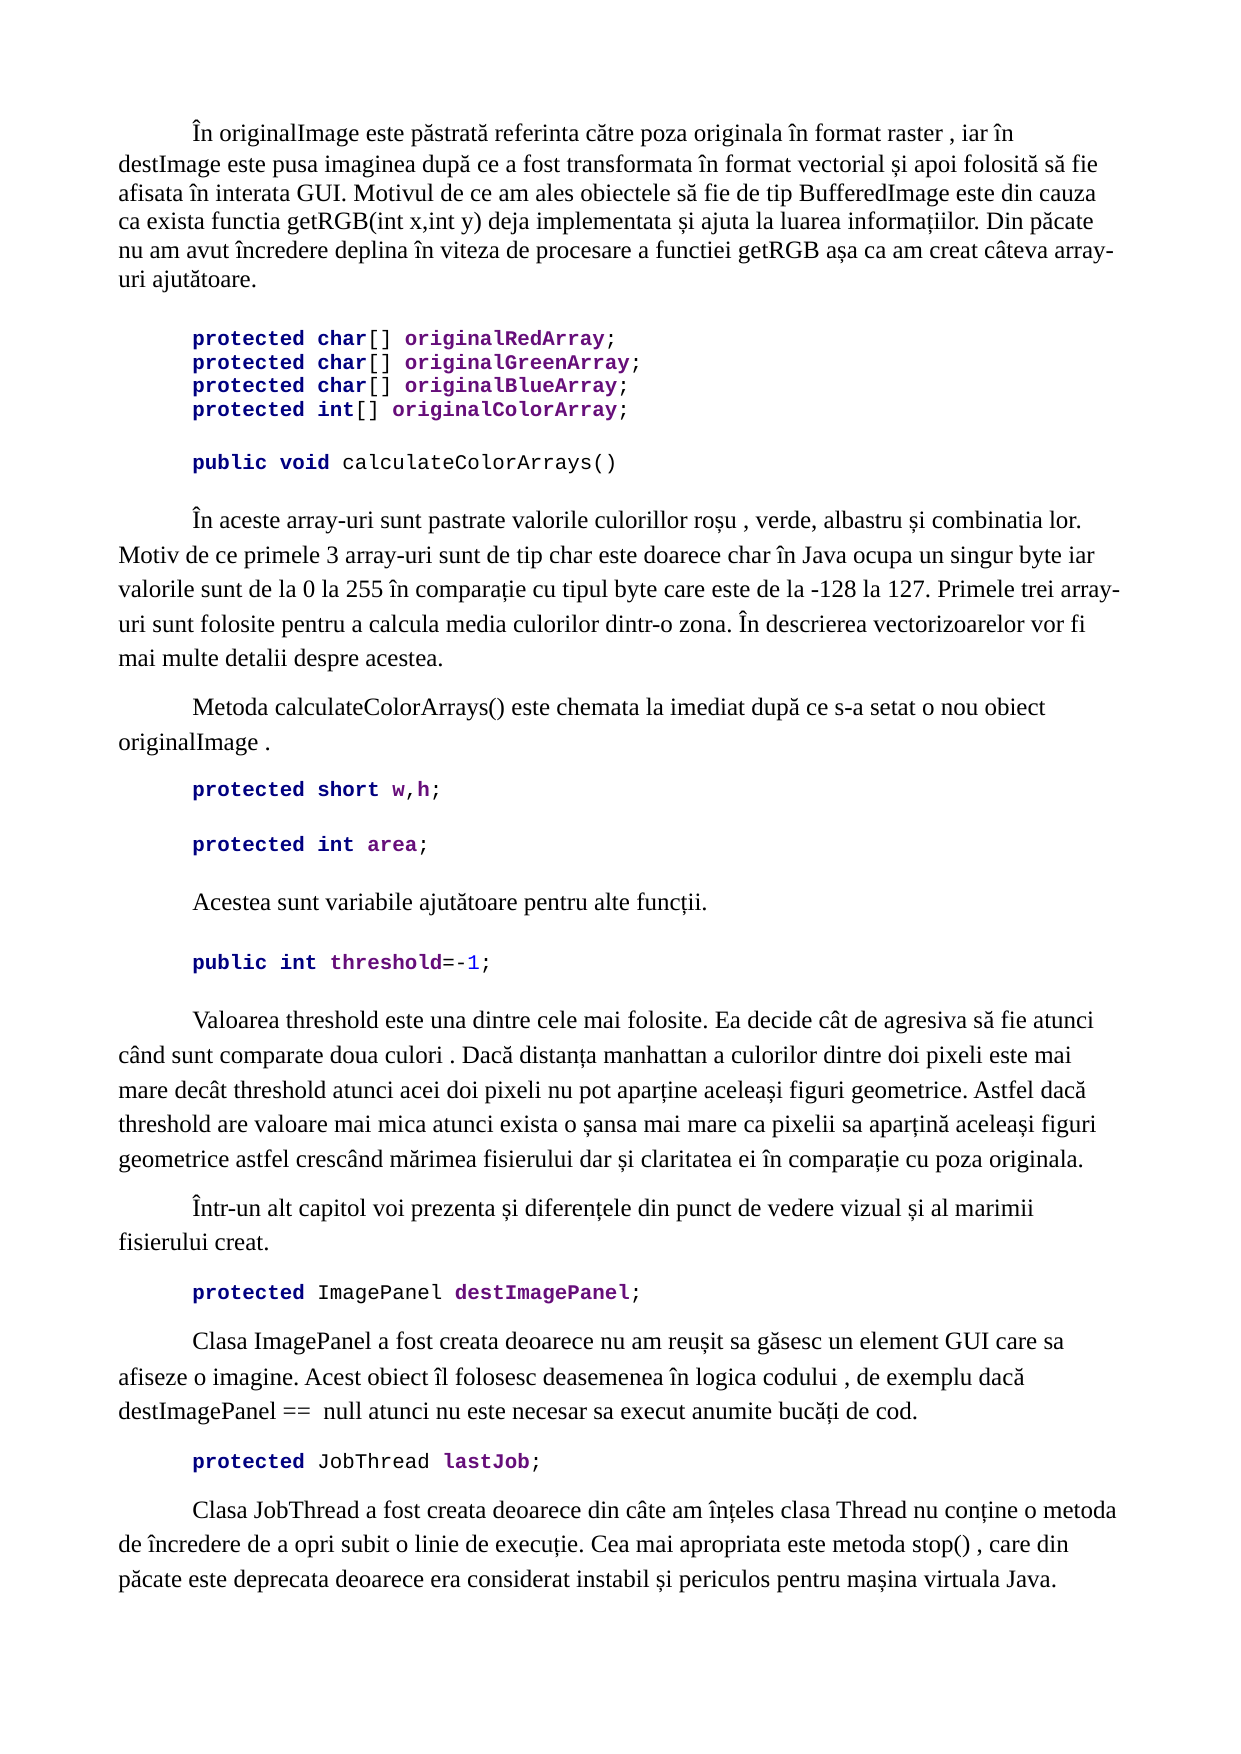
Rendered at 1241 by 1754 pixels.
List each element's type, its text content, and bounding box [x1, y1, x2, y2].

text protected char[] originalRedArray; [118, 322, 1122, 352]
text Acestea sunt variabile ajutătoare pentru alte funcții. [118, 887, 1122, 916]
text protected JobThread lastJob; [118, 1445, 1122, 1475]
text protected int area; [118, 834, 1122, 857]
text protected char[] originalGreenArray; [118, 352, 1122, 375]
text În originalImage este păstrată referinta către poza originala în format raster , iar în destImage este pusa imaginea după ce a fost transformata în format vectorial și apoi folosită să fie afisata în interata GUI. Motivul de ce am ales obiectele să fie de tip BufferedImage este din cauza ca exista functia getRGB(int x,int y) deja implementata și ajuta la luarea informațiilor. Din păcate nu am avut încredere deplina în viteza de procesare a functiei getRGB așa ca am creat câteva array-uri ajutătoare. [118, 118, 1122, 293]
text Într-un alt capitol voi prezenta și diferențele din punct de vedere vizual și al marimii fisierului creat. [118, 1193, 1122, 1256]
text protected ImagePanel destImagePanel; [118, 1276, 1122, 1306]
text Clasa JobThread a fost creata deoarece din câte am înțeles clasa Thread nu conține o metoda de încredere de a opri subit o linie de execuție. Cea mai apropriata este metoda stop() , care din păcate este deprecata deoarece era considerat instabil și periculos pentru mașina virtuala Java. [118, 1495, 1122, 1593]
text protected char[] originalBlueArray; [118, 375, 1122, 399]
text protected int[] originalColorArray; [118, 399, 1122, 423]
text public int threshold=-1; [118, 946, 1122, 975]
text public void calculateColorArrays() [118, 452, 1122, 476]
text Metoda calculateColorArrays() este chemata la imediat după ce s-a setat o nou obiect originalImage . [118, 692, 1122, 756]
text Valoarea threshold este una dintre cele mai folosite. Ea decide cât de agresiva să fie atunci când sunt comparate doua culori . Dacă distanța manhattan a culorilor dintre doi pixeli este mai mare decât threshold atunci acei doi pixeli nu pot aparține aceleași figuri geometrice. Astfel dacă threshold are valoare mai mica atunci exista o șansa mai mare ca pixelii sa aparțină aceleași figuri geometrice astfel crescând mărimea fisierului dar și claritatea ei în comparație cu poza originala. [118, 1005, 1122, 1172]
text Clasa ImagePanel a fost creata deoarece nu am reușit sa găsesc un element GUI care sa afiseze o imagine. Acest obiect îl folosesc deasemenea în logica codului , de exemplu dacă destImagePanel == null atunci nu este necesar sa execut anumite bucăți de cod. [118, 1326, 1122, 1425]
text În aceste array-uri sunt pastrate valorile culorillor roșu , verde, albastru și combinatia lor. Motiv de ce primele 3 array-uri sunt de tip char este doarece char în Java ocupa un singur byte iar valorile sunt de la 0 la 255 în comparație cu tipul byte care este de la -128 la 127. Primele trei array-uri sunt folosite pentru a calcula media culorilor dintr-o zona. În descrierea vectorizoarelor vor fi mai multe detalii despre acestea. [118, 505, 1122, 672]
text protected short w,h; [118, 776, 1122, 804]
